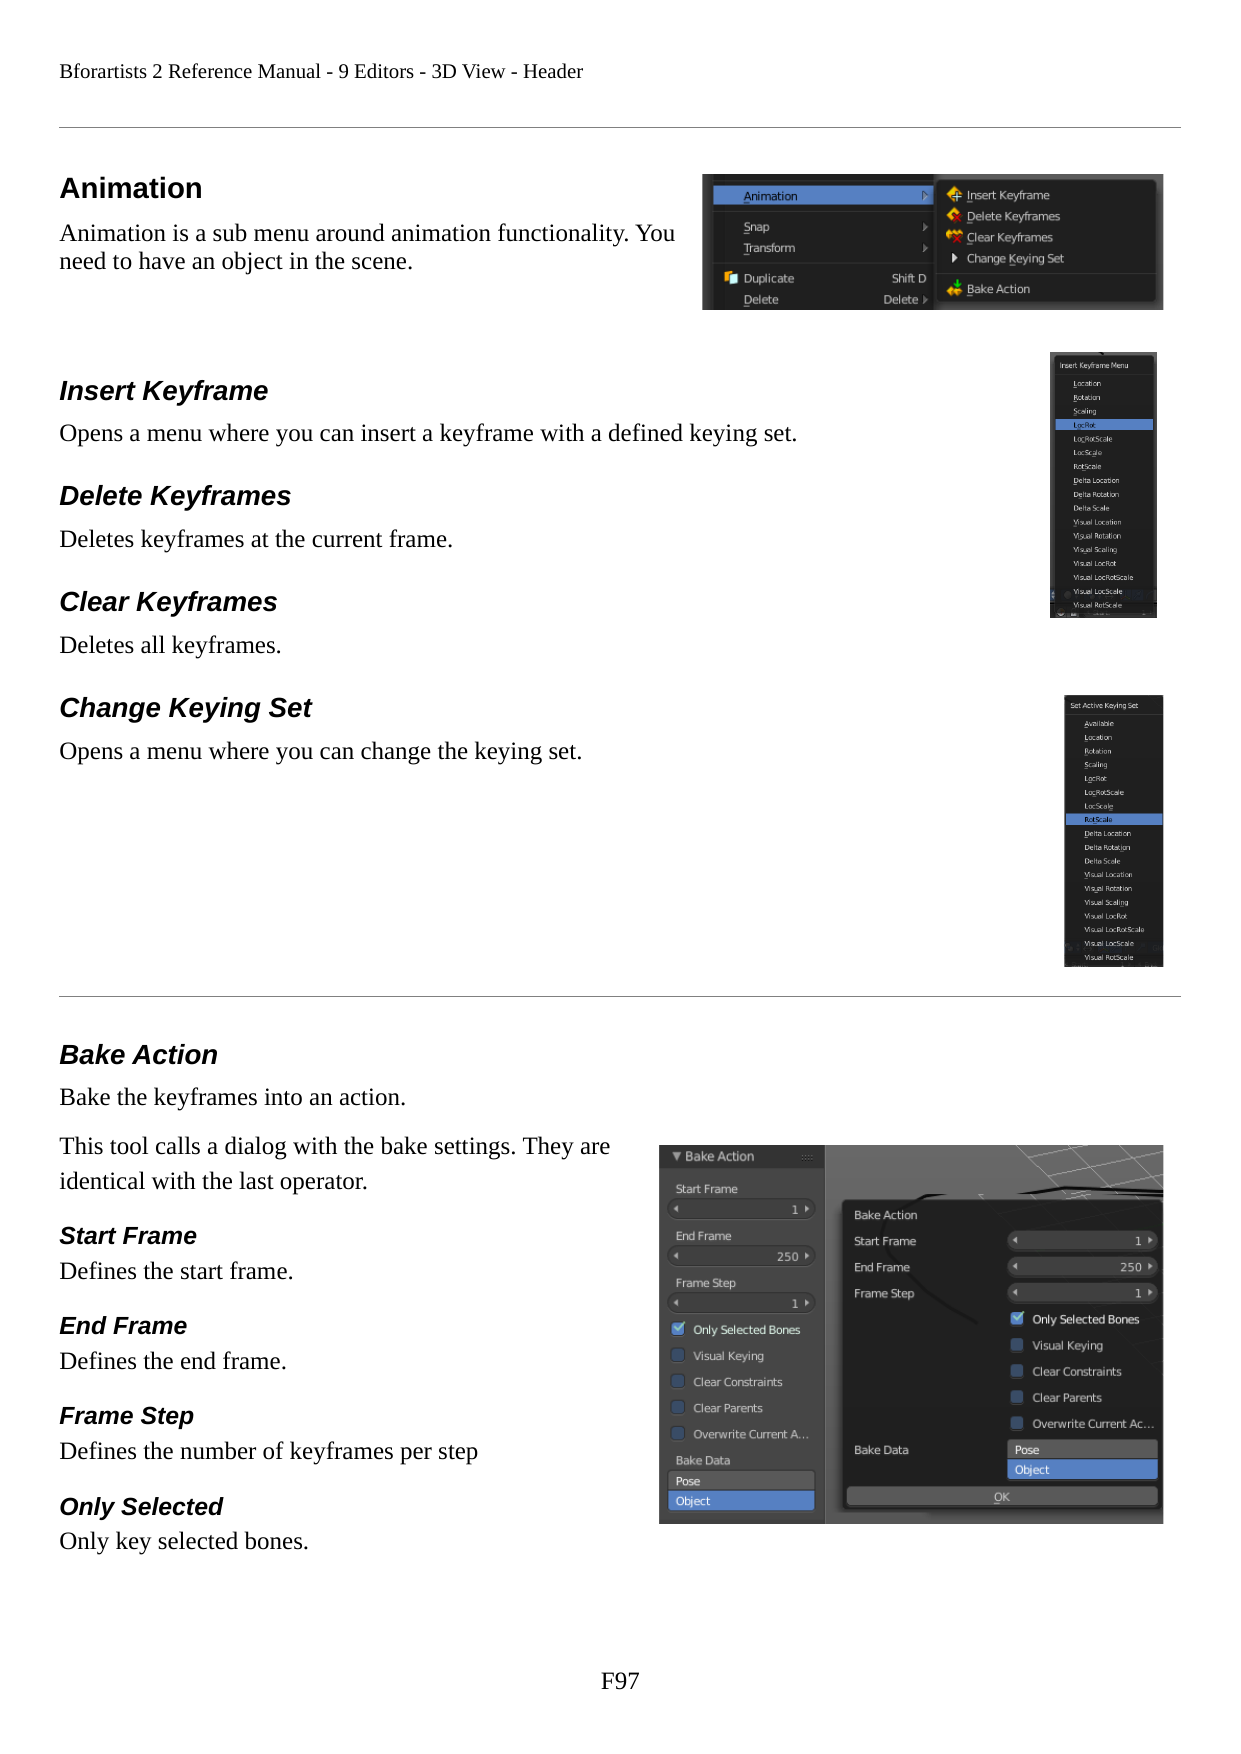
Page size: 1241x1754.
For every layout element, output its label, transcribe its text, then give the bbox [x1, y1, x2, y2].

subtitle Clear Keyframes [59, 586, 1050, 618]
subtitle [1157, 480, 1181, 512]
subtitle [1157, 374, 1181, 406]
subtitle [1164, 1311, 1181, 1340]
subtitle Start Frame [59, 1221, 659, 1250]
text Defines the end frame. [59, 1346, 659, 1375]
subtitle Animation [59, 171, 1181, 205]
picture [702, 174, 1164, 310]
text This tool calls a dialog with the bake settings. They are identical with the last operator. [59, 1131, 1181, 1195]
text [1164, 1256, 1181, 1285]
subtitle [1157, 586, 1181, 618]
subtitle Frame Step [59, 1401, 659, 1430]
subtitle [1164, 1492, 1181, 1520]
text [1164, 1346, 1181, 1375]
text Deletes all keyframes. [59, 630, 1181, 659]
subtitle Delete Keyframes [59, 480, 1050, 512]
text Deletes keyframes at the current frame. [59, 524, 1050, 553]
text Defines the start frame. [59, 1256, 659, 1285]
subtitle [1164, 1401, 1181, 1430]
picture [1064, 695, 1164, 967]
subtitle Insert Keyframe [59, 374, 1050, 406]
text Only key selected bones. [59, 1526, 1181, 1555]
subtitle Change Keying Set [59, 692, 1181, 723]
picture [659, 1145, 1164, 1524]
text Animation is a sub menu around animation functionality. You need to have an object in the scene. [59, 218, 702, 275]
text Opens a menu where you can change the keying set. [59, 736, 1064, 765]
text Opens a menu where you can insert a keyframe with a defined keying set. [59, 418, 1050, 447]
picture [1050, 352, 1157, 618]
text Defines the number of keyframes per step [59, 1436, 659, 1465]
subtitle End Frame [59, 1311, 659, 1340]
subtitle [1164, 1221, 1181, 1250]
subtitle Bake Action [59, 1038, 1181, 1070]
subtitle Only Selected [59, 1492, 659, 1520]
text Bake the keyframes into an action. [59, 1082, 1181, 1111]
